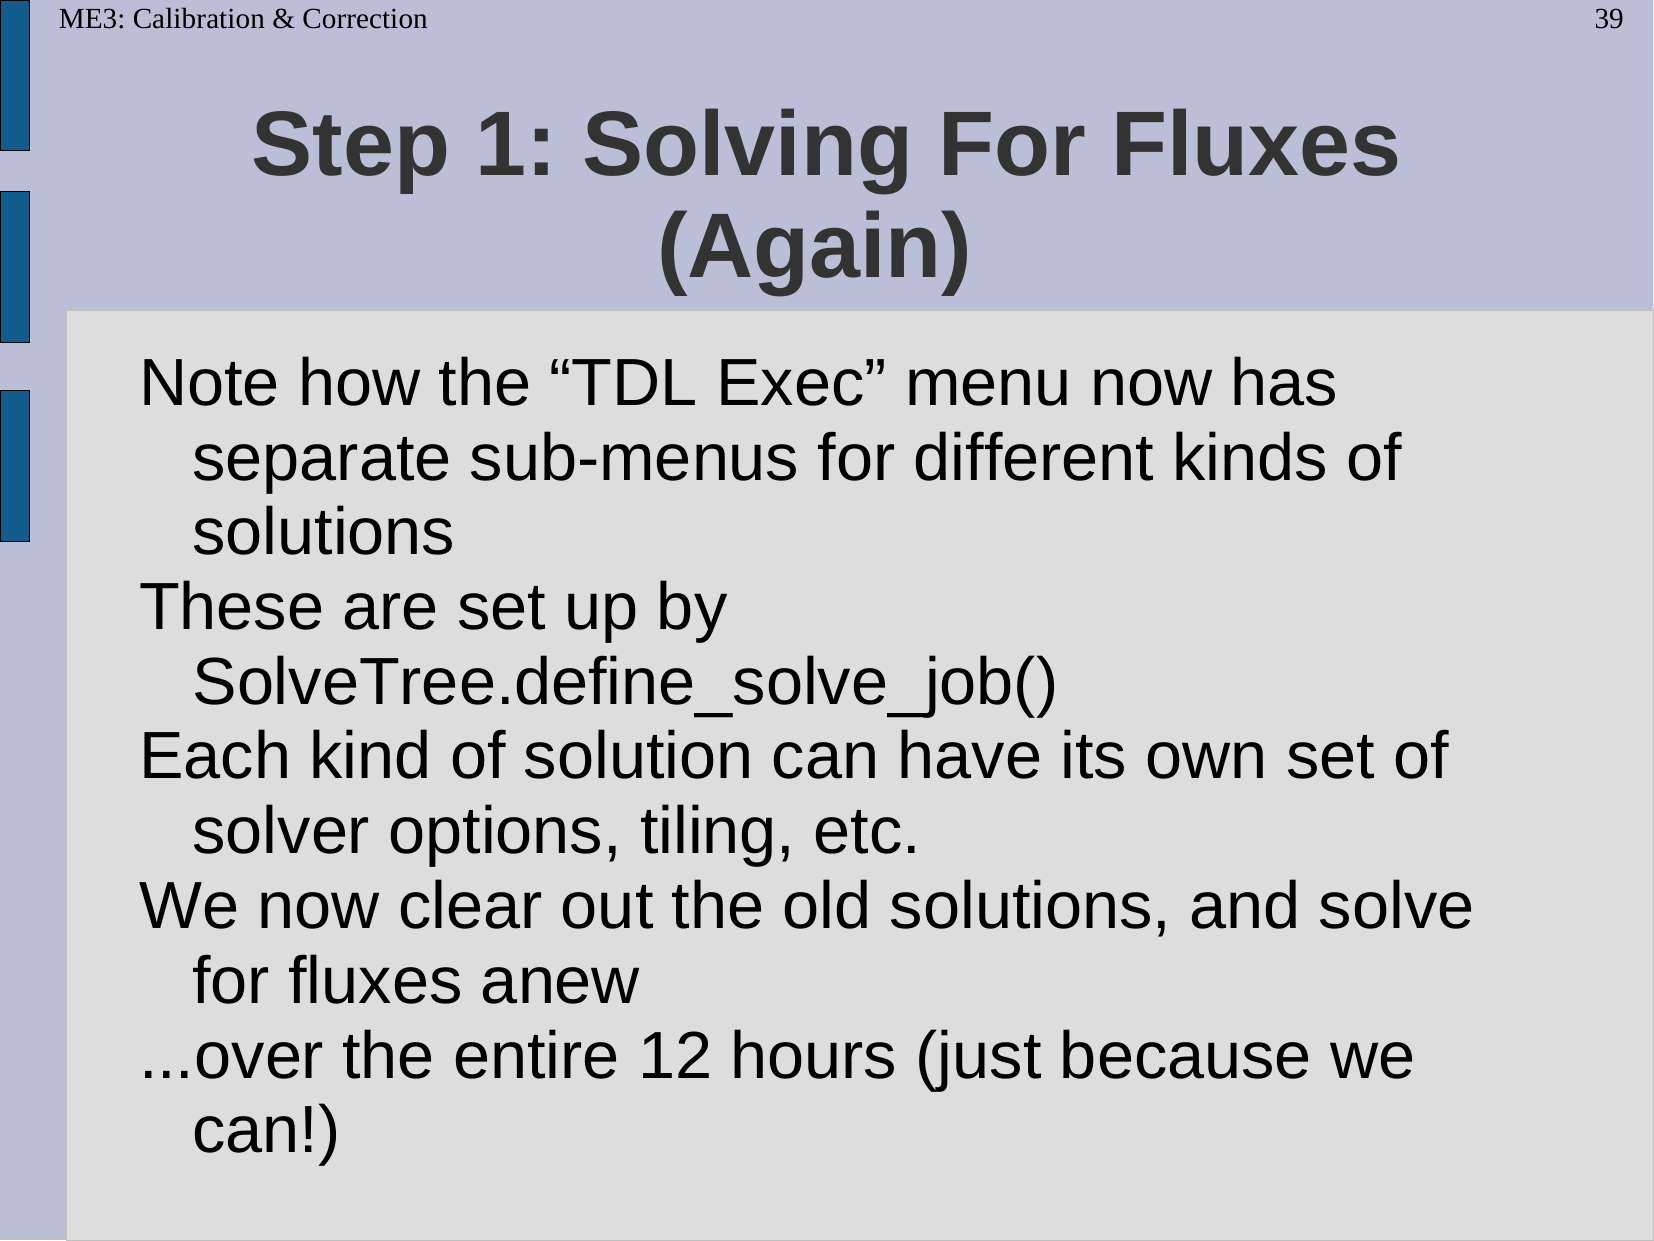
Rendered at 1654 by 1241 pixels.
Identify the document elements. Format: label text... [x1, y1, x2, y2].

title Step 1: Solving For Fluxes (Again) [121, 87, 1534, 302]
list Note how the “TDL Exec” menu now has separate sub-menus for different kinds of solutions These are set up by SolveTree.define_solve_job() Each kind of solution can have its own set of solver options, tiling, etc. We now clear out the old solutions, and solve for fluxes anew ...over the entire 12 hours (just because we can!) [121, 344, 1534, 1201]
